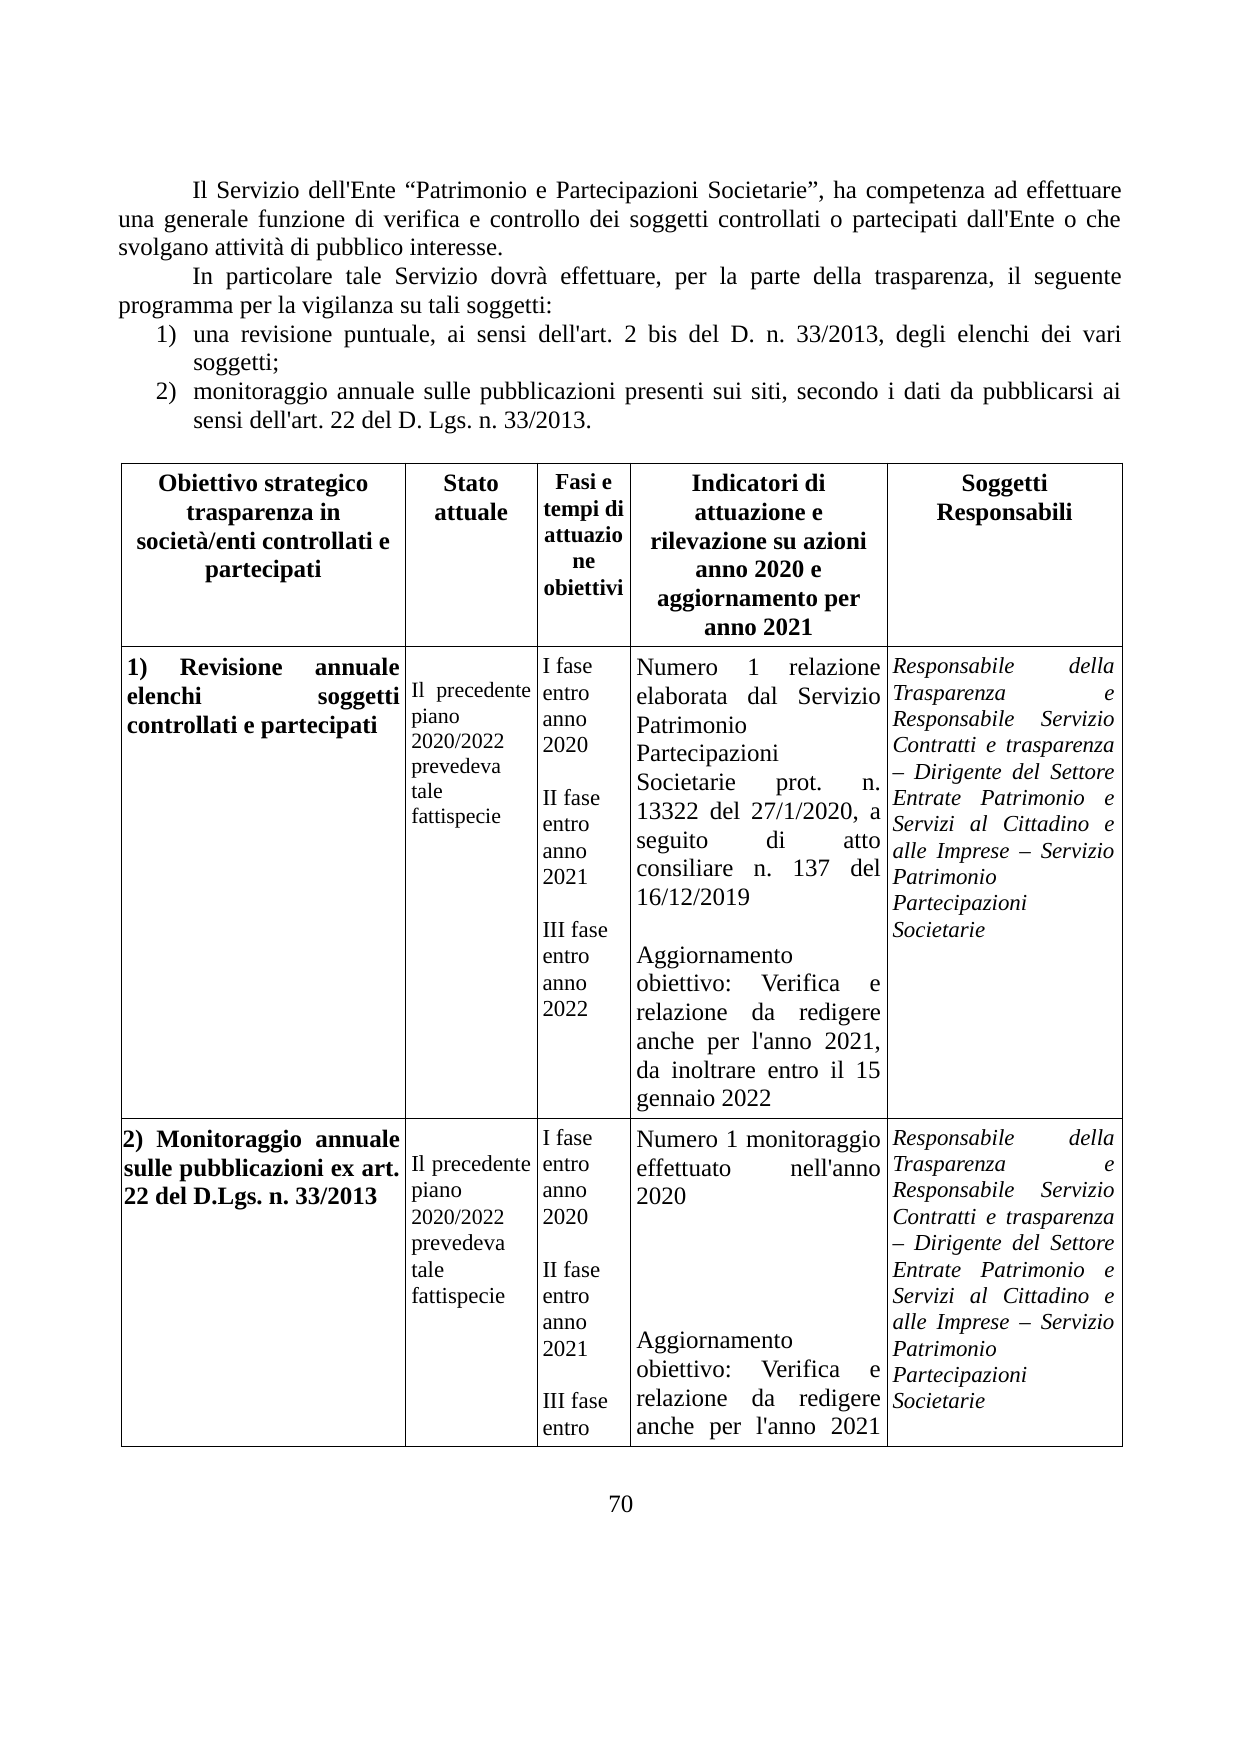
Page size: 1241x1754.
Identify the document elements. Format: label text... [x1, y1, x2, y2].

text Il Servizio dell'Ente “Patrimonio e Partecipazioni Societarie”, ha competenza ad effettuare una generale funzione di verifica e controllo dei soggetti controllati o partecipati dall'Ente o che svolgano attività di pubblico interesse. [118, 175, 1123, 261]
table_header Stato attuale [406, 464, 537, 646]
list monitoraggio annuale sulle pubblicazioni presenti sui siti, secondo i dati da pubblicarsi ai sensi dell'art. 22 del D. Lgs. n. 33/2013. [156, 376, 1123, 434]
table_cell Il precedente piano 2020/2022 prevedeva tale fattispecie [406, 1119, 537, 1446]
table_cell 1) Revisione annuale elenchi soggetti controllati e partecipati [122, 647, 405, 1118]
table_header Obiettivo strategico trasparenza in società/enti controllati e partecipati [122, 464, 405, 646]
table_cell 2) Monitoraggio annuale sulle pubblicazioni ex art. 22 del D.Lgs. n. 33/2013 [122, 1119, 405, 1446]
table_cell Responsabile della Trasparenza e Responsabile Servizio Contratti e trasparenza – Dirigente del Settore Entrate Patrimonio e Servizi al Cittadino e alle Imprese – Servizio Patrimonio Partecipazioni Societarie [888, 647, 1122, 1118]
table_cell Responsabile della Trasparenza e Responsabile Servizio Contratti e trasparenza – Dirigente del Settore Entrate Patrimonio e Servizi al Cittadino e alle Imprese – Servizio Patrimonio Partecipazioni Societarie [888, 1119, 1122, 1446]
list una revisione puntuale, ai sensi dell'art. 2 bis del D. n. 33/2013, degli elenchi dei vari soggetti; [156, 319, 1123, 376]
table_cell I fase entro anno 2020 II fase entro anno 2021 III fase entro anno 2022 [538, 647, 630, 1118]
table_header Indicatori di attuazione e rilevazione su azioni anno 2020 e aggiornamento per anno 2021 [631, 464, 887, 646]
table_cell Numero 1 monitoraggio effettuato nell'anno 2020 Aggiornamento obiettivo: Verifica e relazione da redigere anche per l'anno 2021 [631, 1119, 887, 1446]
table_cell Il precedente piano 2020/2022 prevedeva tale fattispecie [406, 647, 537, 1118]
table_header Fasi e tempi di attuazione obiettivi [538, 464, 630, 646]
table_cell Numero 1 relazione elaborata dal Servizio Patrimonio Partecipazioni Societarie prot. n. 13322 del 27/1/2020, a seguito di atto consiliare n. 137 del 16/12/2019 Aggiornamento obiettivo: Verifica e relazione da redigere anche per l'anno 2021, da inoltrare entro il 15 gennaio 2022 [631, 647, 887, 1118]
text In particolare tale Servizio dovrà effettuare, per la parte della trasparenza, il seguente programma per la vigilanza su tali soggetti: [118, 261, 1123, 319]
table_cell I fase entro anno 2020 II fase entro anno 2021 III fase entro [538, 1119, 630, 1446]
table_header Soggetti Responsabili [888, 464, 1122, 646]
